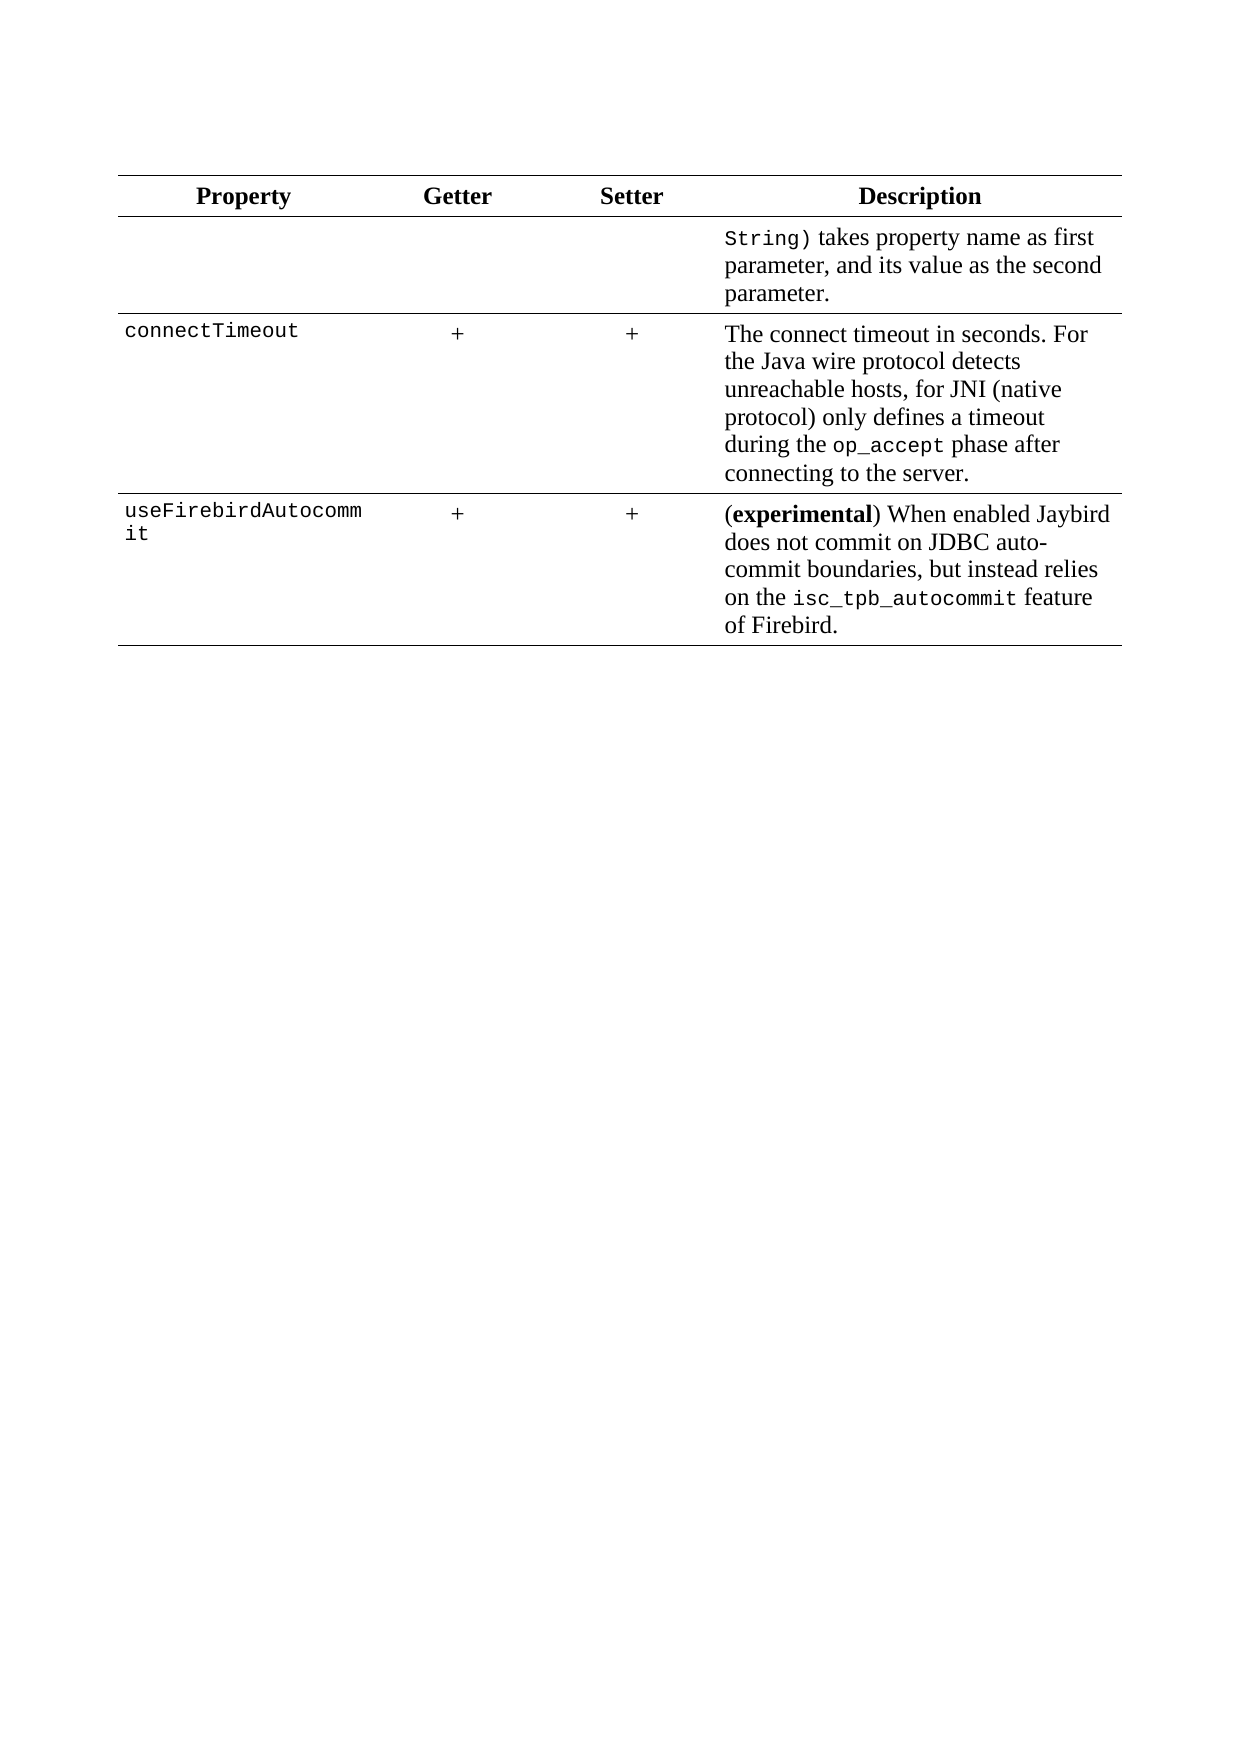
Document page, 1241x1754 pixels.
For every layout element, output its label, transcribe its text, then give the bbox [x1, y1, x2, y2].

table_cell + [546, 314, 718, 493]
table_cell + [546, 494, 718, 645]
table_cell String) takes property name as first parameter, and its value as the second parameter. [718, 217, 1122, 313]
table_cell + [369, 314, 546, 493]
table_header Property [118, 176, 369, 216]
table_header Setter [546, 176, 718, 216]
table_header Description [718, 176, 1122, 216]
table_cell The connect timeout in seconds. For the Java wire protocol detects unreachable hosts, for JNI (native protocol) only defines a timeout during the op_accept phase after connecting to the server. [718, 314, 1122, 493]
table_header Getter [369, 176, 546, 216]
table_cell connectTimeout [118, 314, 369, 493]
table_cell [118, 217, 369, 313]
table_cell useFirebirdAutocommit [118, 494, 369, 645]
table_cell [546, 217, 718, 313]
table_cell [369, 217, 546, 313]
table_cell (experimental) When enabled Jaybird does not commit on JDBC auto-commit boundaries, but instead relies on the isc_tpb_autocommit feature of Firebird. [718, 494, 1122, 645]
table_cell + [369, 494, 546, 645]
